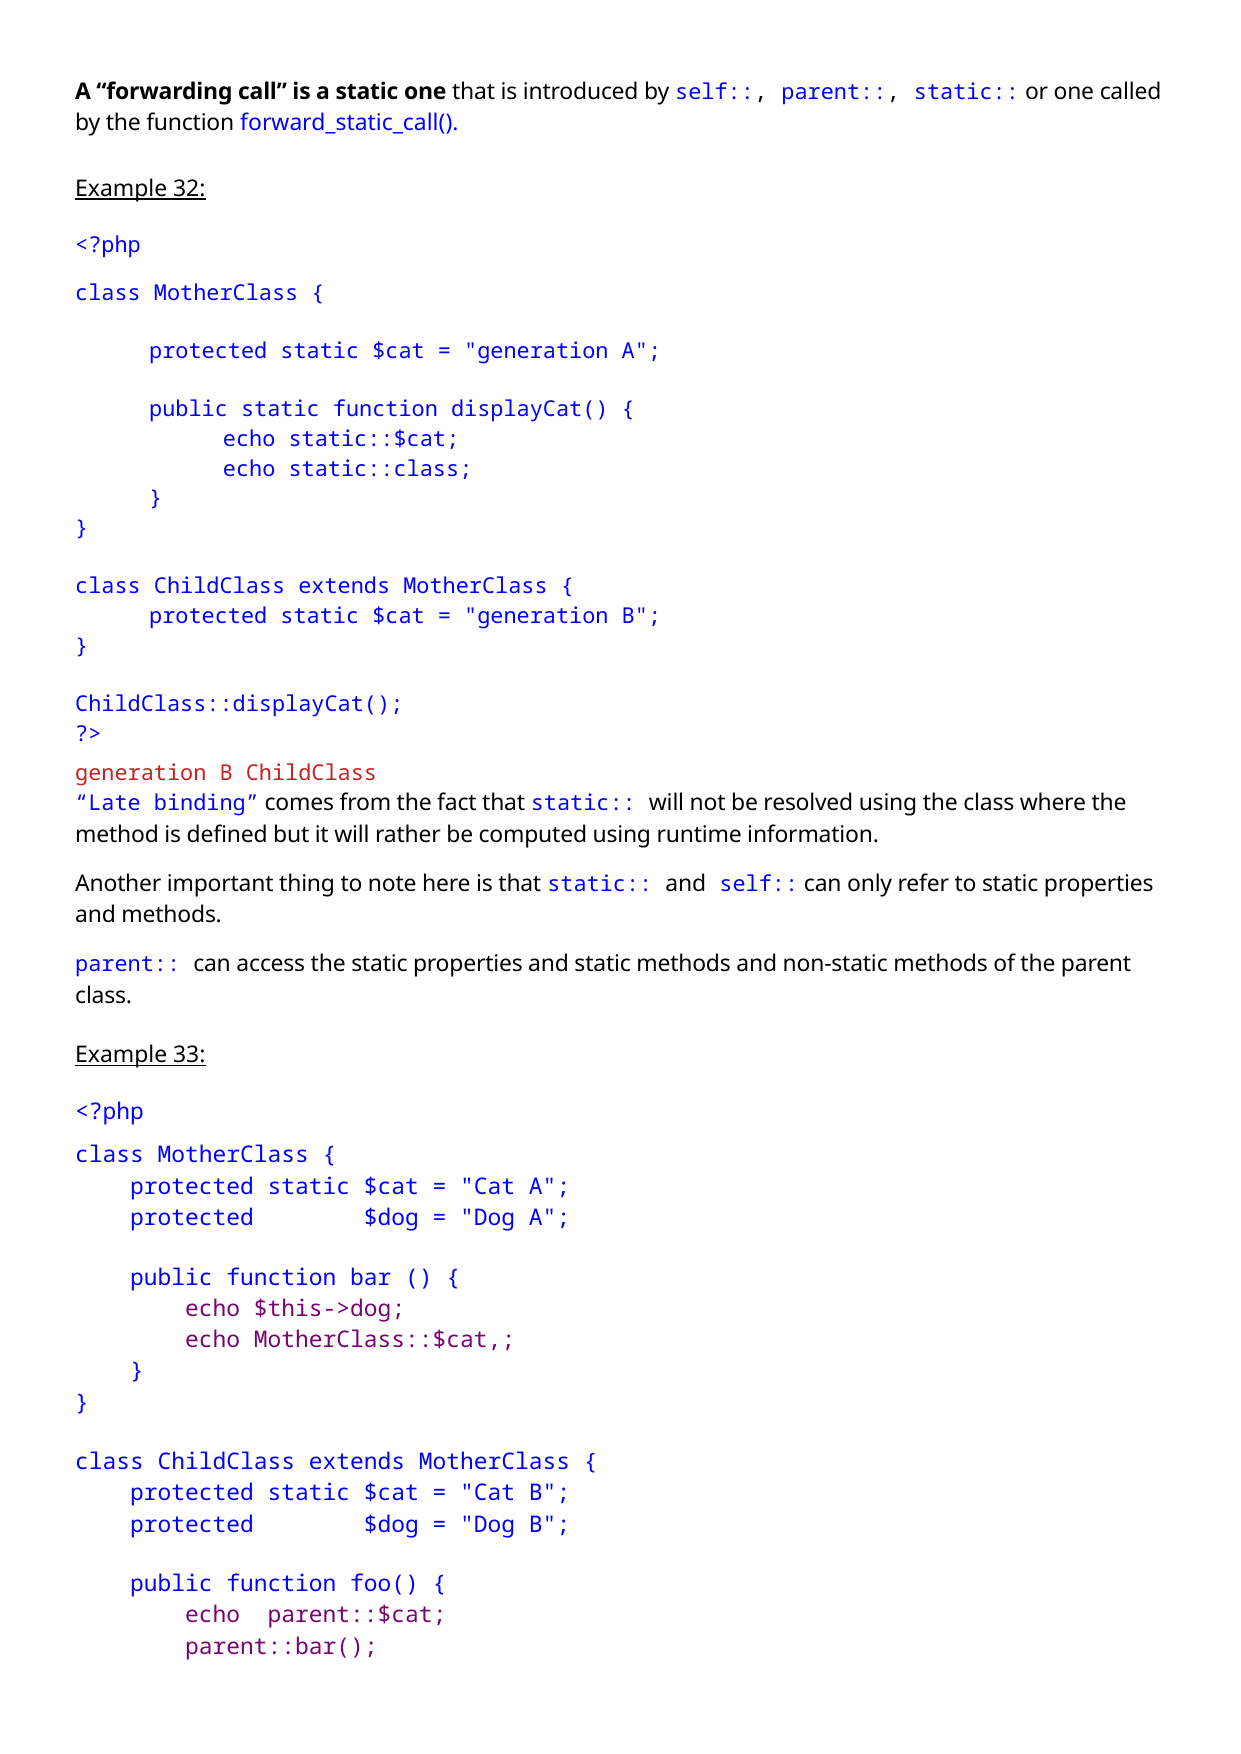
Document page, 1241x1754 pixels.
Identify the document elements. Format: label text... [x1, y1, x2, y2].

text } [75, 482, 1166, 512]
text <?php [75, 1095, 1166, 1126]
text ?> [75, 718, 1166, 747]
text protected static $cat = "generation A"; [75, 335, 1166, 364]
text public function foo() { [75, 1567, 1166, 1598]
text echo parent::$cat; [75, 1598, 1166, 1629]
text protected static $cat = "Cat B"; [75, 1476, 1166, 1507]
text echo $this->dog; [75, 1292, 1166, 1323]
text protected $dog = "Dog A"; [75, 1201, 1166, 1232]
text by the function forward_static_call(). [75, 106, 1166, 137]
text Example 33: [75, 1038, 1166, 1069]
text protected static $cat = "generation B"; [75, 600, 1166, 630]
text A “forwarding call” is a static one that is introduced by self::, parent::, static:: or one called [75, 75, 1166, 106]
text “Late binding” comes from the fact that static:: will not be resolved using the class where the method is defined but it will rather be computed using runtime information. [75, 786, 1166, 849]
text } [75, 1354, 1166, 1385]
text echo static::$cat; [75, 423, 1166, 452]
text class MotherClass { [75, 277, 1166, 306]
text protected $dog = "Dog B"; [75, 1507, 1166, 1539]
text public static function displayCat() { [75, 393, 1166, 423]
text Another important thing to note here is that static:: and self:: can only refer to static properties and methods. [75, 867, 1166, 929]
text class ChildClass extends MotherClass { [75, 1445, 1166, 1476]
text parent:: can access the static properties and static methods and non-static methods of the parent class. [75, 947, 1166, 1010]
text public function bar () { [75, 1260, 1166, 1292]
text } [75, 630, 1166, 659]
text echo static::class; [75, 452, 1166, 482]
text protected static $cat = "Cat A"; [75, 1169, 1166, 1201]
text <?php [75, 229, 1166, 259]
text } [75, 512, 1166, 542]
text class MotherClass { [75, 1138, 1166, 1169]
text parent::bar(); [75, 1629, 1166, 1661]
text Example 32: [75, 172, 1166, 203]
text echo MotherClass::$cat,; [75, 1323, 1166, 1354]
text class ChildClass extends MotherClass { [75, 570, 1166, 600]
text generation B ChildClass [75, 756, 1166, 786]
text ChildClass::displayCat(); [75, 688, 1166, 718]
text } [75, 1385, 1166, 1417]
